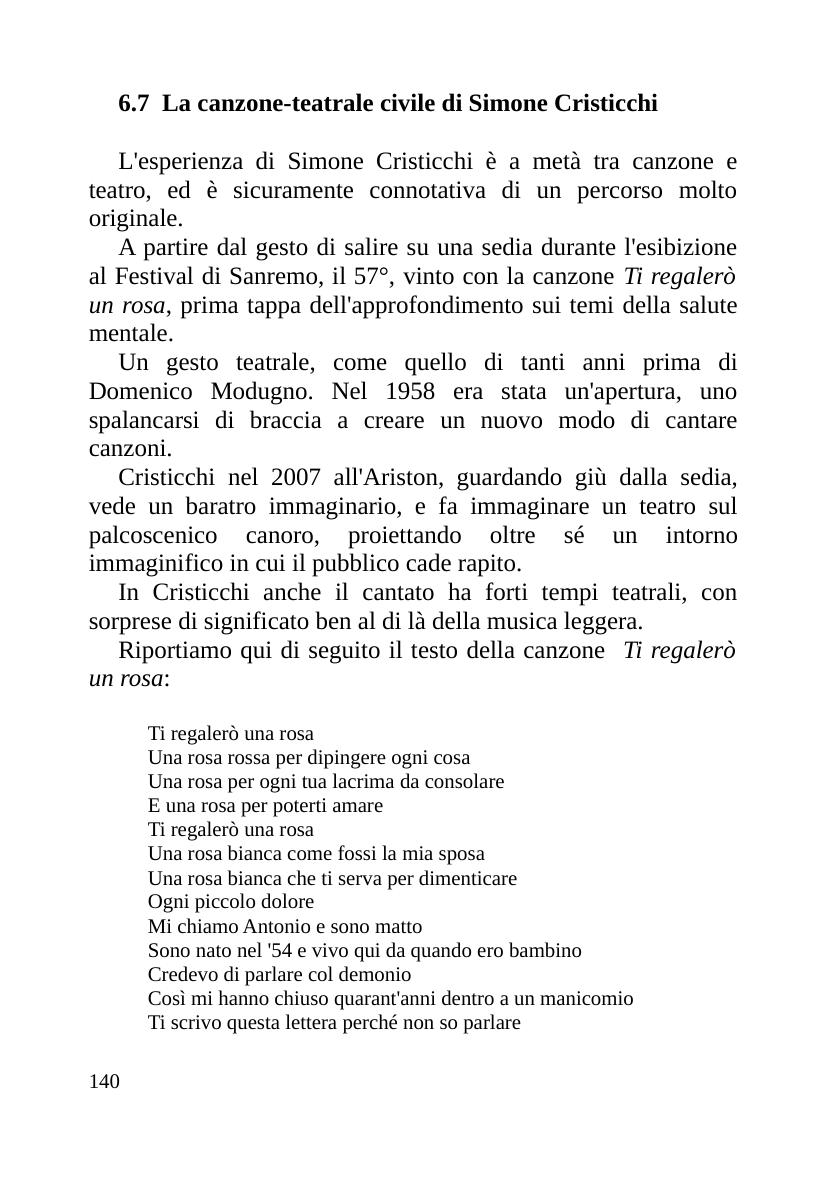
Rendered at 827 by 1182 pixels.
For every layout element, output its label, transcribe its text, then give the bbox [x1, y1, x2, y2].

text L'esperienza di Simone Cristicchi è a metà tra canzone e teatro, ed è sicuramente connotativa di un percorso molto originale. [88, 146, 738, 232]
text Un gesto teatrale, come quello di tanti anni prima di Domenico Modugno. Nel 1958 era stata un'apertura, uno spalancarsi di braccia a creare un nuovo modo di cantare canzoni. [88, 347, 738, 462]
subtitle 6.7 La canzone-teatrale civile di Simone Cristicchi [88, 88, 738, 117]
text Cristicchi nel 2007 all'Ariston, guardando giù dalla sedia, vede un baratro immaginario, e fa immaginare un teatro sul palcoscenico canoro, proiettando oltre sé un intorno immaginifico in cui il pubblico cade rapito. [88, 462, 738, 577]
text Riportiamo qui di seguito il testo della canzone Ti regalerò un rosa: [88, 635, 738, 692]
text A partire dal gesto di salire su una sedia durante l'esibizione al Festival di Sanremo, il 57°, vinto con la canzone Ti regalerò un rosa, prima tappa dell'approfondimento sui temi della salute mentale. [88, 232, 738, 347]
text Ti regalerò una rosa Una rosa rossa per dipingere ogni cosa Una rosa per ogni tua lacrima da consolare E una rosa per poterti amare Ti regalerò una rosa Una rosa bianca come fossi la mia sposa Una rosa bianca che ti serva per dimenticare Ogni piccolo dolore Mi chiamo Antonio e sono matto Sono nato nel '54 e vivo qui da quando ero bambino Credevo di parlare col demonio Così mi hanno chiuso quarant'anni dentro a un manicomio Ti scrivo questa lettera perché non so parlare [148, 721, 679, 1034]
text In Cristicchi anche il cantato ha forti tempi teatrali, con sorprese di significato ben al di là della musica leggera. [88, 577, 738, 635]
